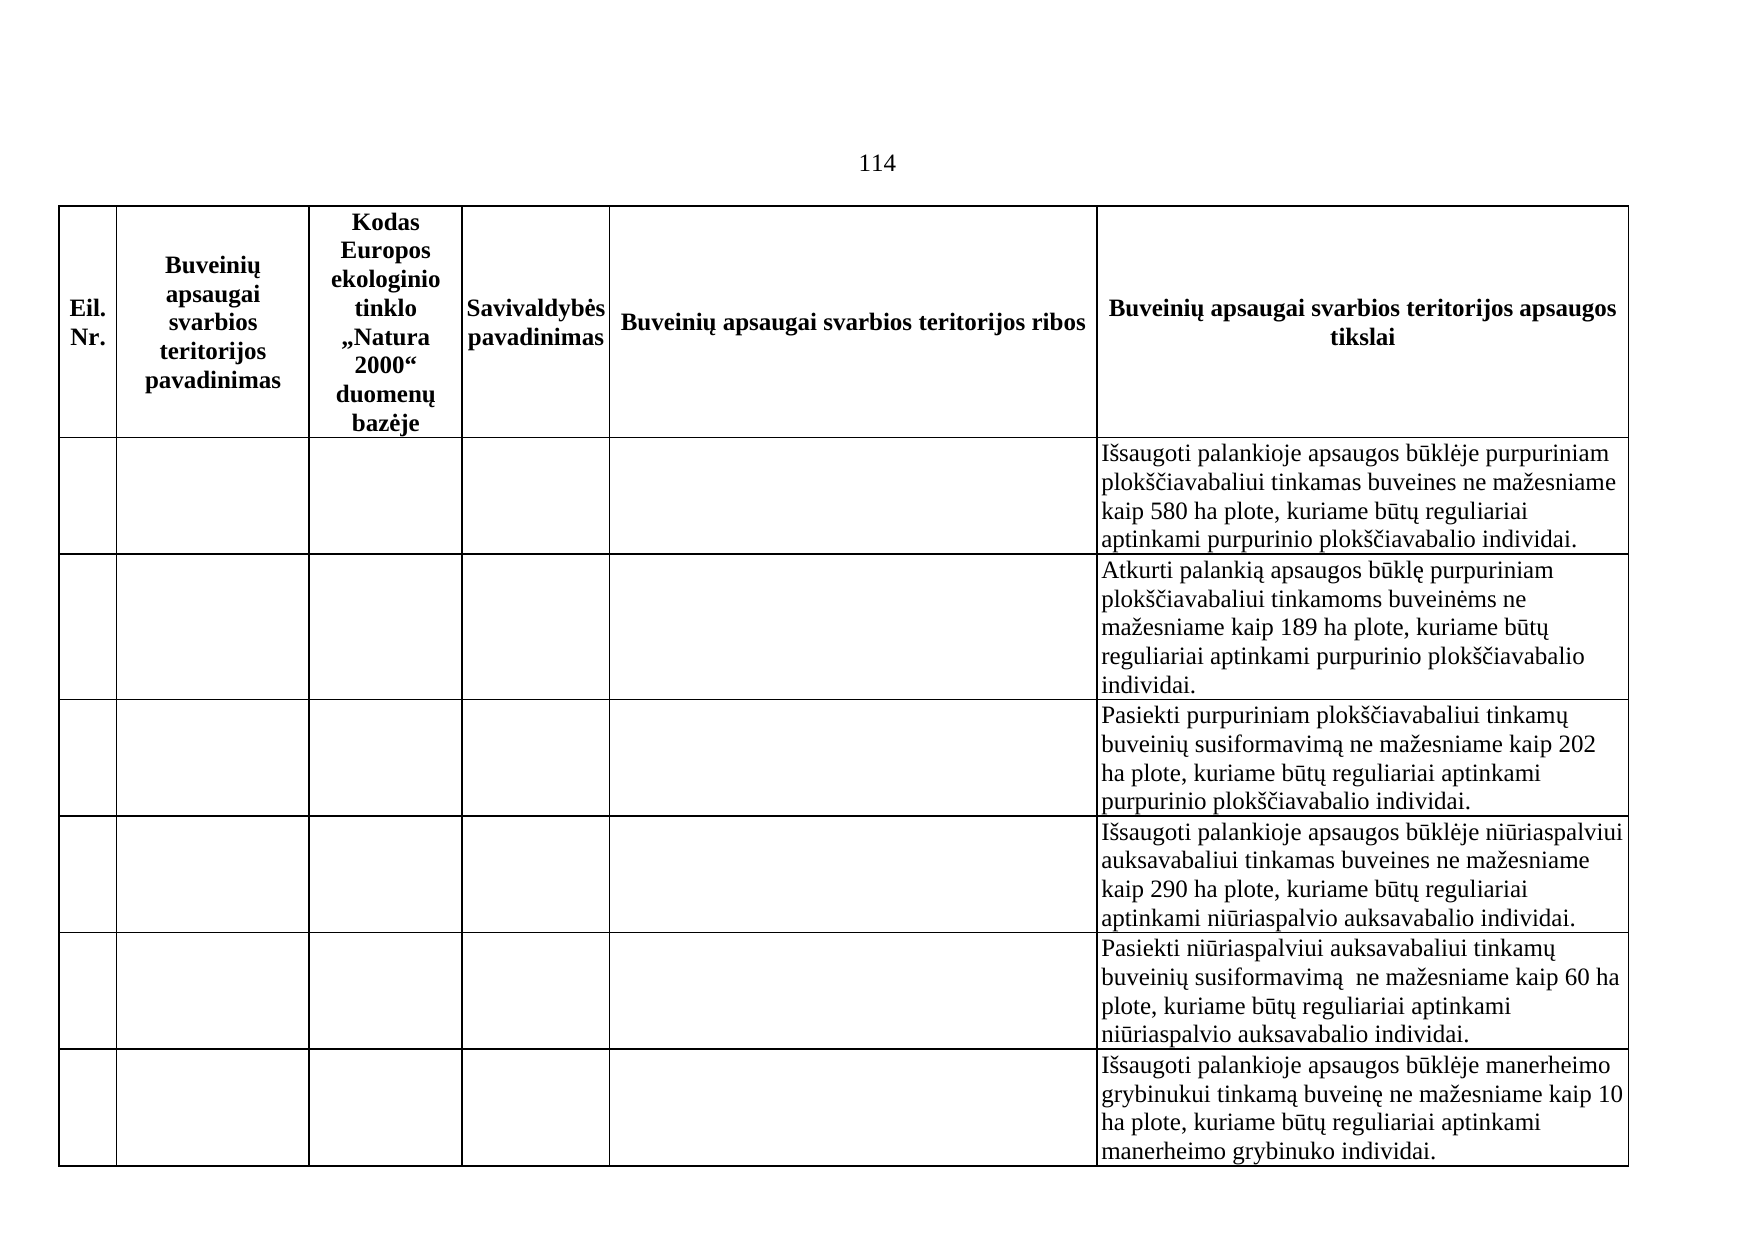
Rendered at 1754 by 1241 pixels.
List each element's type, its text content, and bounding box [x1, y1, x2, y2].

table_cell [610, 700, 1096, 815]
table_cell [117, 555, 308, 699]
table_cell [463, 1050, 609, 1165]
table_cell [310, 817, 461, 932]
table_cell [60, 1050, 116, 1165]
table_cell [463, 555, 609, 699]
table_header Buveinių apsaugai svarbios teritorijos pavadinimas [117, 207, 308, 437]
table_cell Pasiekti niūriaspalviui auksavabaliui tinkamų buveinių susiformavimą ne mažesniame kaip 60 ha plote, kuriame būtų reguliariai aptinkami niūriaspalvio auksavabalio individai. [1098, 933, 1628, 1048]
table_cell [60, 700, 116, 815]
table_header Eil. Nr. [60, 207, 116, 437]
table_cell [310, 438, 461, 553]
table_cell Išsaugoti palankioje apsaugos būklėje niūriaspalviui auksavabaliui tinkamas buveines ne mažesniame kaip 290 ha plote, kuriame būtų reguliariai aptinkami niūriaspalvio auksavabalio individai. [1098, 817, 1628, 932]
table_cell [60, 933, 116, 1048]
table_cell [463, 438, 609, 553]
table_cell [310, 933, 461, 1048]
table_cell Išsaugoti palankioje apsaugos būklėje manerheimo grybinukui tinkamą buveinę ne mažesniame kaip 10 ha plote, kuriame būtų reguliariai aptinkami manerheimo grybinuko individai. [1098, 1050, 1628, 1165]
table_header Kodas Europos ekologinio tinklo „Natura 2000“ duomenų bazėje [310, 207, 461, 437]
table_cell [463, 933, 609, 1048]
table_cell [610, 817, 1096, 932]
table_cell [463, 700, 609, 815]
table_cell [117, 700, 308, 815]
table_cell [610, 933, 1096, 1048]
table_cell [117, 438, 308, 553]
table_header Buveinių apsaugai svarbios teritorijos apsaugos tikslai [1098, 207, 1628, 437]
table_cell Atkurti palankią apsaugos būklę purpuriniam plokščiavabaliui tinkamoms buveinėms ne mažesniame kaip 189 ha plote, kuriame būtų reguliariai aptinkami purpurinio plokščiavabalio individai. [1098, 555, 1628, 699]
table_header Buveinių apsaugai svarbios teritorijos ribos [610, 207, 1096, 437]
table_cell [610, 555, 1096, 699]
table_cell [310, 700, 461, 815]
table_cell [463, 817, 609, 932]
table_cell [610, 1050, 1096, 1165]
table_cell [310, 555, 461, 699]
table_cell Pasiekti purpuriniam plokščiavabaliui tinkamų buveinių susiformavimą ne mažesniame kaip 202 ha plote, kuriame būtų reguliariai aptinkami purpurinio plokščiavabalio individai. [1098, 700, 1628, 815]
table_cell [610, 438, 1096, 553]
table_cell [117, 933, 308, 1048]
table_cell [117, 817, 308, 932]
table_cell Išsaugoti palankioje apsaugos būklėje purpuriniam plokščiavabaliui tinkamas buveines ne mažesniame kaip 580 ha plote, kuriame būtų reguliariai aptinkami purpurinio plokščiavabalio individai. [1098, 438, 1628, 553]
table_cell [310, 1050, 461, 1165]
table_cell [60, 555, 116, 699]
table_header Savivaldybės pavadinimas [463, 207, 609, 437]
table_cell [60, 438, 116, 553]
table_cell [60, 817, 116, 932]
table_cell [117, 1050, 308, 1165]
